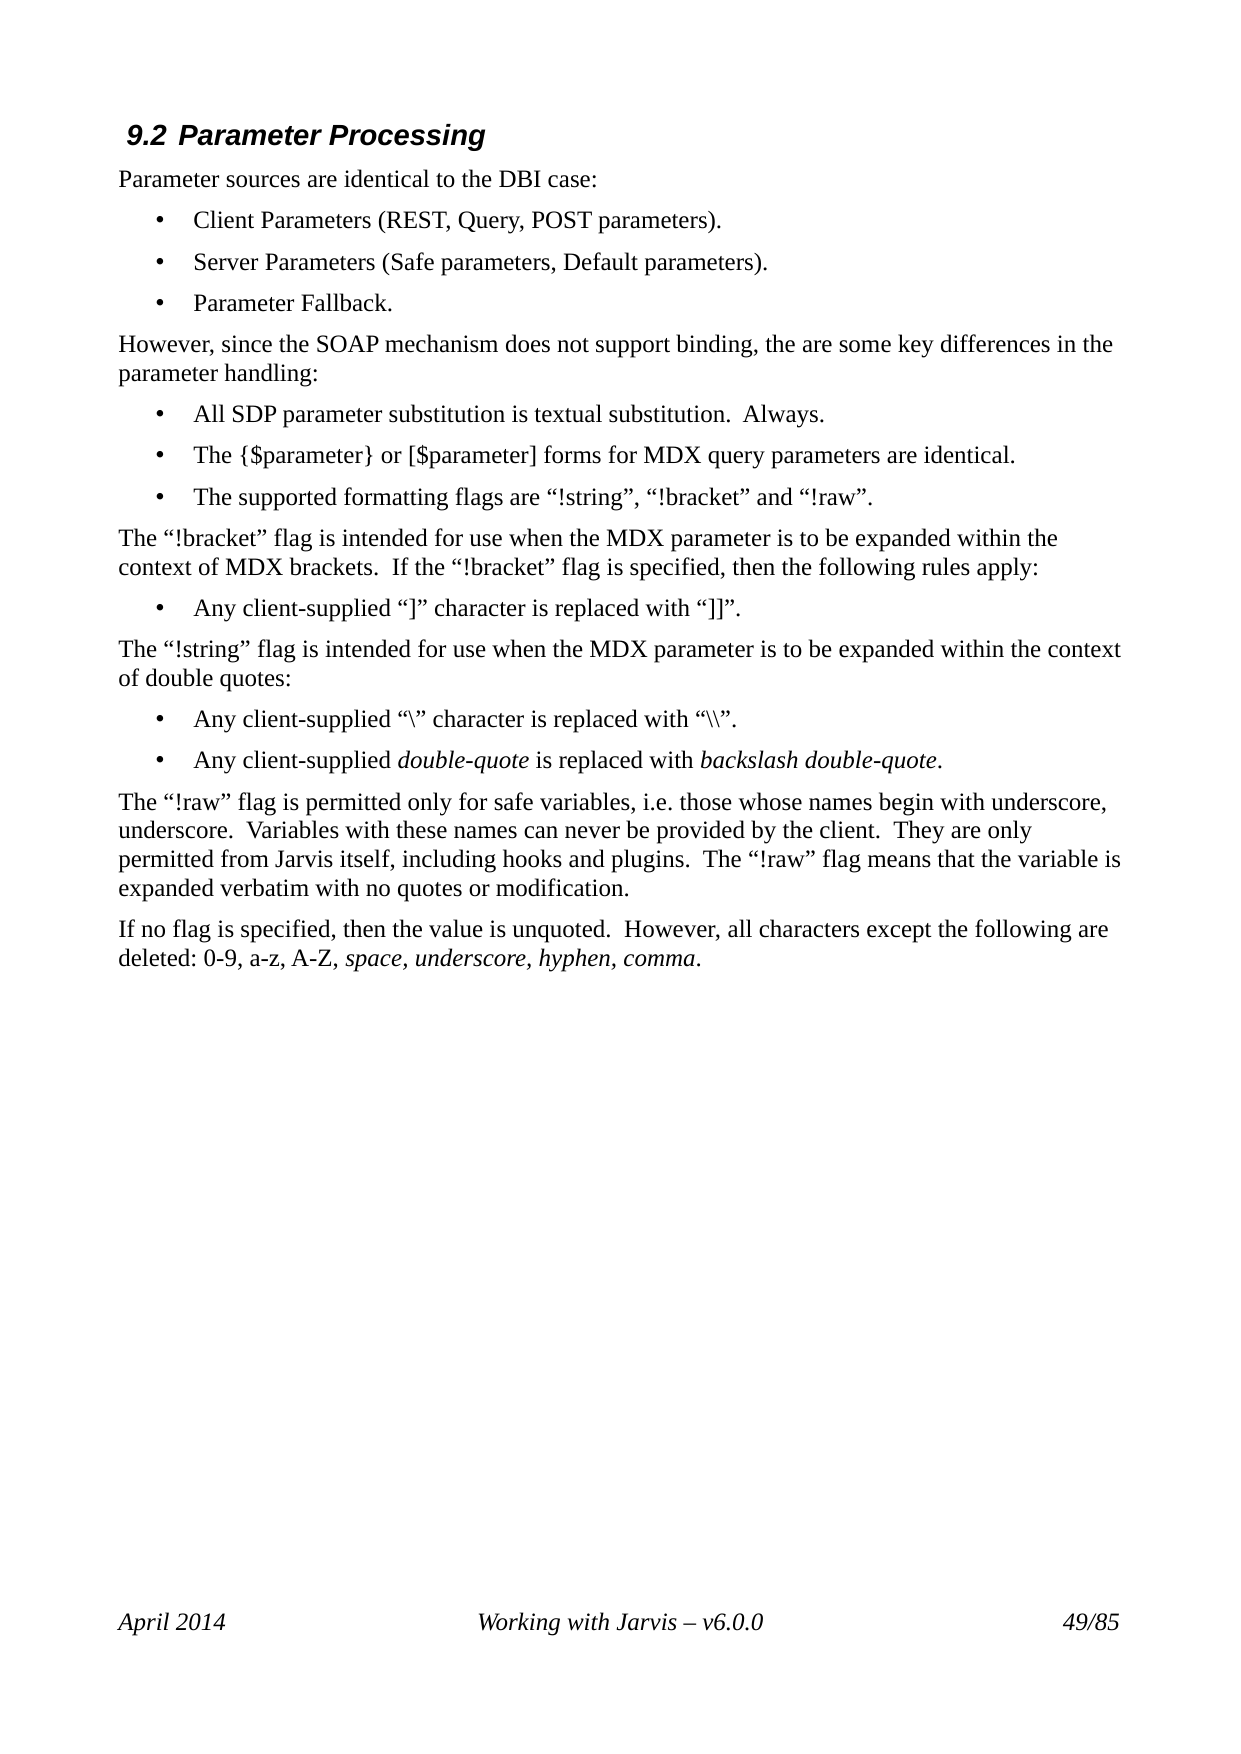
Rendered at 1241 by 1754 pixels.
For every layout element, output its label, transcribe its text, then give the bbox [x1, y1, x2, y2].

list Client Parameters (REST, Query, POST parameters). [156, 205, 1122, 234]
list All SDP parameter substitution is textual substitution. Always. [156, 399, 1122, 428]
list The {$parameter} or [$parameter] forms for MDX query parameters are identical. [156, 440, 1122, 469]
list The supported formatting flags are “!string”, “!bracket” and “!raw”. [156, 482, 1122, 510]
list Parameter Fallback. [156, 288, 1122, 317]
text If no flag is specified, then the value is unquoted. However, all characters except the following are deleted: 0-9, a-z, A-Z, space, underscore, hyphen, comma. [118, 914, 1122, 972]
text However, since the SOAP mechanism does not support binding, the are some key differences in the parameter handling: [118, 329, 1122, 387]
text The “!string” flag is intended for use when the MDX parameter is to be expanded within the context of double quotes: [118, 634, 1122, 692]
text Parameter sources are identical to the DBI case: [118, 164, 1122, 193]
list Any client-supplied double-quote is replaced with backslash double-quote. [156, 745, 1122, 774]
list Server Parameters (Safe parameters, Default parameters). [156, 247, 1122, 275]
list Any client-supplied “]” character is replaced with “]]”. [156, 593, 1122, 622]
text The “!raw” flag is permitted only for safe variables, i.e. those whose names begin with underscore, underscore. Variables with these names can never be provided by the client. They are only permitted from Jarvis itself, including hooks and plugins. The “!raw” flag means that the variable is expanded verbatim with no quotes or modification. [118, 787, 1122, 902]
subtitle Parameter Processing [118, 118, 1122, 152]
text The “!bracket” flag is intended for use when the MDX parameter is to be expanded within the context of MDX brackets. If the “!bracket” flag is specified, then the following rules apply: [118, 523, 1122, 580]
list Any client-supplied “\” character is replaced with “\\”. [156, 704, 1122, 733]
